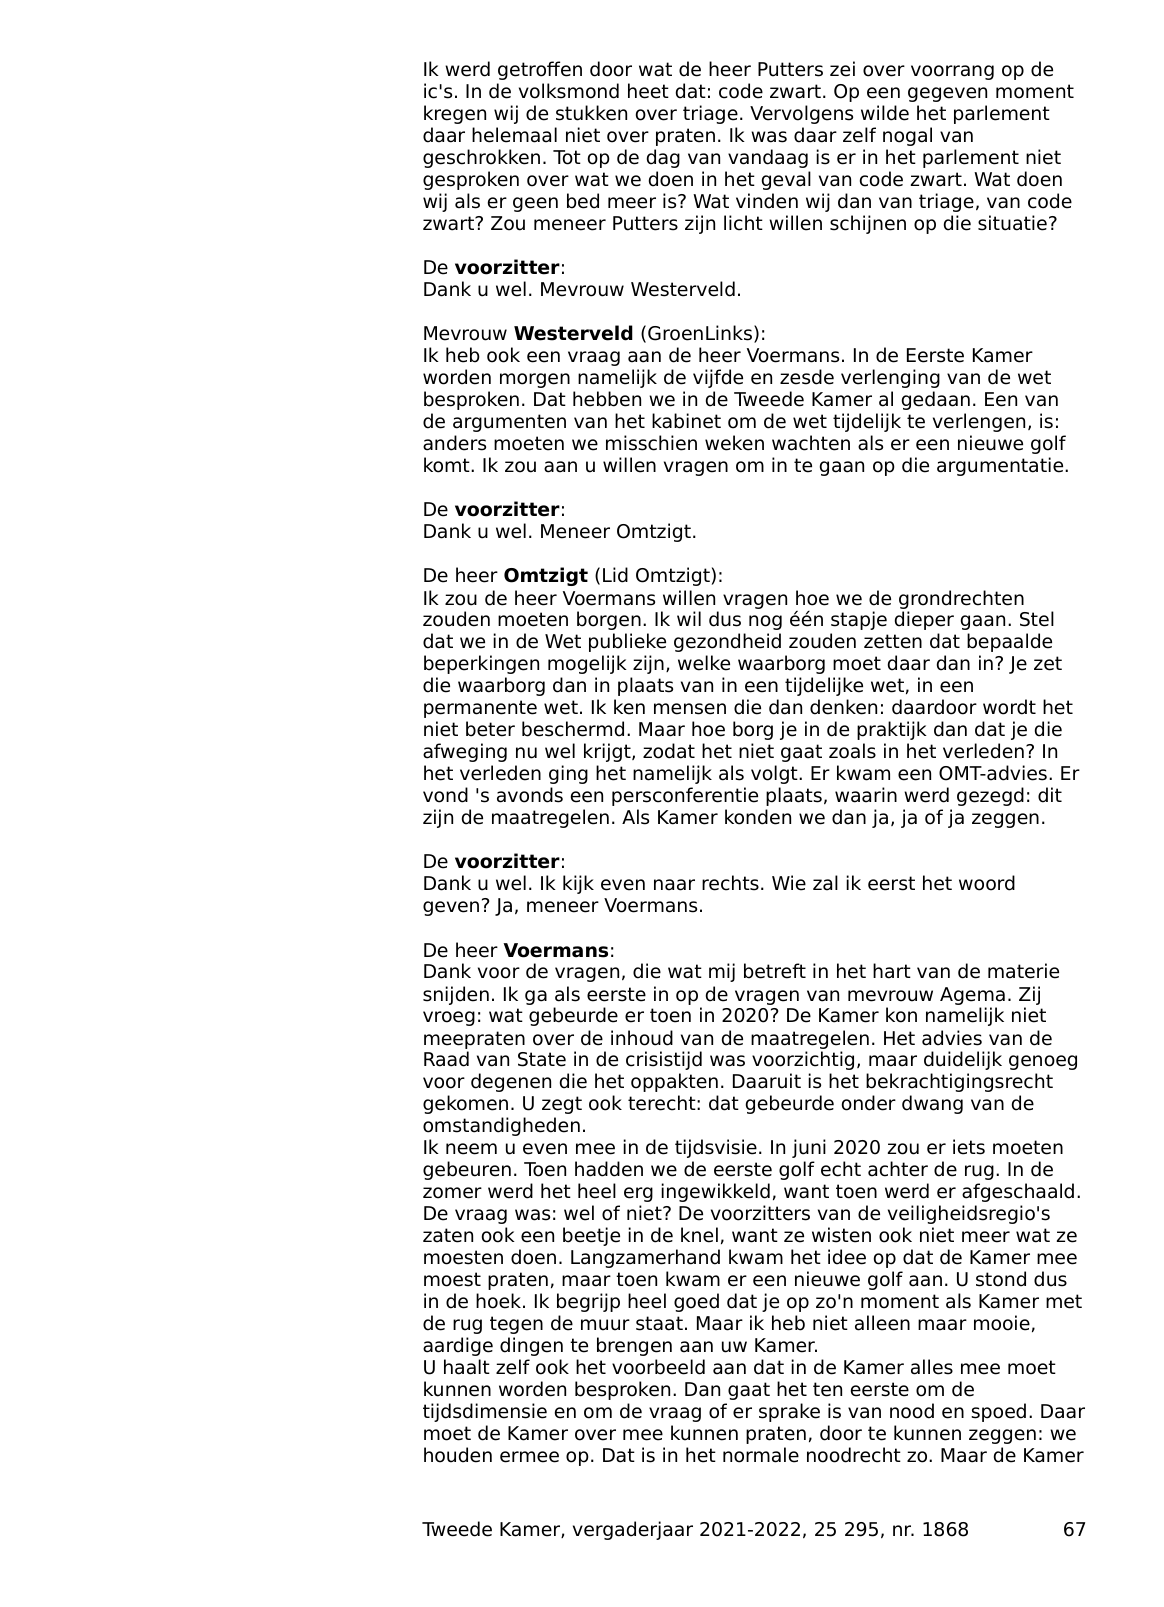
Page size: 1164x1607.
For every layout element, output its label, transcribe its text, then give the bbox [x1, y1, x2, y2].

text Dank u wel. Ik kijk even naar rechts. Wie zal ik eerst het woord geven? Ja, meneer Voermans. [422, 873, 1087, 917]
text De voorzitter: [422, 851, 1087, 873]
text Dank u wel. Meneer Omtzigt. [422, 521, 1087, 543]
text Ik werd getroffen door wat de heer Putters zei over voorrang op de ic's. In de volksmond heet dat: code zwart. Op een gegeven moment kregen wij de stukken over triage. Vervolgens wilde het parlement daar helemaal niet over praten. Ik was daar zelf nogal van geschrokken. Tot op de dag van vandaag is er in het parlement niet gesproken over wat we doen in het geval van code zwart. Wat doen wij als er geen bed meer is? Wat vinden wij dan van triage, van code zwart? Zou meneer Putters zijn licht willen schijnen op die situatie? [422, 59, 1087, 235]
text De heer Voermans: [422, 939, 1087, 961]
text Ik heb ook een vraag aan de heer Voermans. In de Eerste Kamer worden morgen namelijk de vijfde en zesde verlenging van de wet besproken. Dat hebben we in de Tweede Kamer al gedaan. Een van de argumenten van het kabinet om de wet tijdelijk te verlengen, is: anders moeten we misschien weken wachten als er een nieuwe golf komt. Ik zou aan u willen vragen om in te gaan op die argumentatie. [422, 345, 1087, 477]
text De voorzitter: [422, 257, 1087, 279]
text Dank voor de vragen, die wat mij betreft in het hart van de materie snijden. Ik ga als eerste in op de vragen van mevrouw Agema. Zij vroeg: wat gebeurde er toen in 2020? De Kamer kon namelijk niet meepraten over de inhoud van de maatregelen. Het advies van de Raad van State in de crisistijd was voorzichtig, maar duidelijk genoeg voor degenen die het oppakten. Daaruit is het bekrachtigingsrecht gekomen. U zegt ook terecht: dat gebeurde onder dwang van de omstandigheden. [422, 961, 1087, 1137]
text Dank u wel. Mevrouw Westerveld. [422, 279, 1087, 301]
text Ik zou de heer Voermans willen vragen hoe we de grondrechten zouden moeten borgen. Ik wil dus nog één stapje dieper gaan. Stel dat we in de Wet publieke gezondheid zouden zetten dat bepaalde beperkingen mogelijk zijn, welke waarborg moet daar dan in? Je zet die waarborg dan in plaats van in een tijdelijke wet, in een permanente wet. Ik ken mensen die dan denken: daardoor wordt het niet beter beschermd. Maar hoe borg je in de praktijk dan dat je die afweging nu wel krijgt, zodat het niet gaat zoals in het verleden? In het verleden ging het namelijk als volgt. Er kwam een OMT-advies. Er vond 's avonds een persconferentie plaats, waarin werd gezegd: dit zijn de maatregelen. Als Kamer konden we dan ja, ja of ja zeggen. [422, 587, 1087, 829]
text U haalt zelf ook het voorbeeld aan dat in de Kamer alles mee moet kunnen worden besproken. Dan gaat het ten eerste om de tijdsdimensie en om de vraag of er sprake is van nood en spoed. Daar moet de Kamer over mee kunnen praten, door te kunnen zeggen: we houden ermee op. Dat is in het normale noodrecht zo. Maar de Kamer [422, 1357, 1087, 1467]
text Mevrouw Westerveld (GroenLinks): [422, 323, 1087, 345]
text De voorzitter: [422, 499, 1087, 521]
text Ik neem u even mee in de tijdsvisie. In juni 2020 zou er iets moeten gebeuren. Toen hadden we de eerste golf echt achter de rug. In de zomer werd het heel erg ingewikkeld, want toen werd er afgeschaald. De vraag was: wel of niet? De voorzitters van de veiligheidsregio's zaten ook een beetje in de knel, want ze wisten ook niet meer wat ze moesten doen. Langzamerhand kwam het idee op dat de Kamer mee moest praten, maar toen kwam er een nieuwe golf aan. U stond dus in de hoek. Ik begrijp heel goed dat je op zo'n moment als Kamer met de rug tegen de muur staat. Maar ik heb niet alleen maar mooie, aardige dingen te brengen aan uw Kamer. [422, 1137, 1087, 1357]
text De heer Omtzigt (Lid Omtzigt): [422, 565, 1087, 587]
